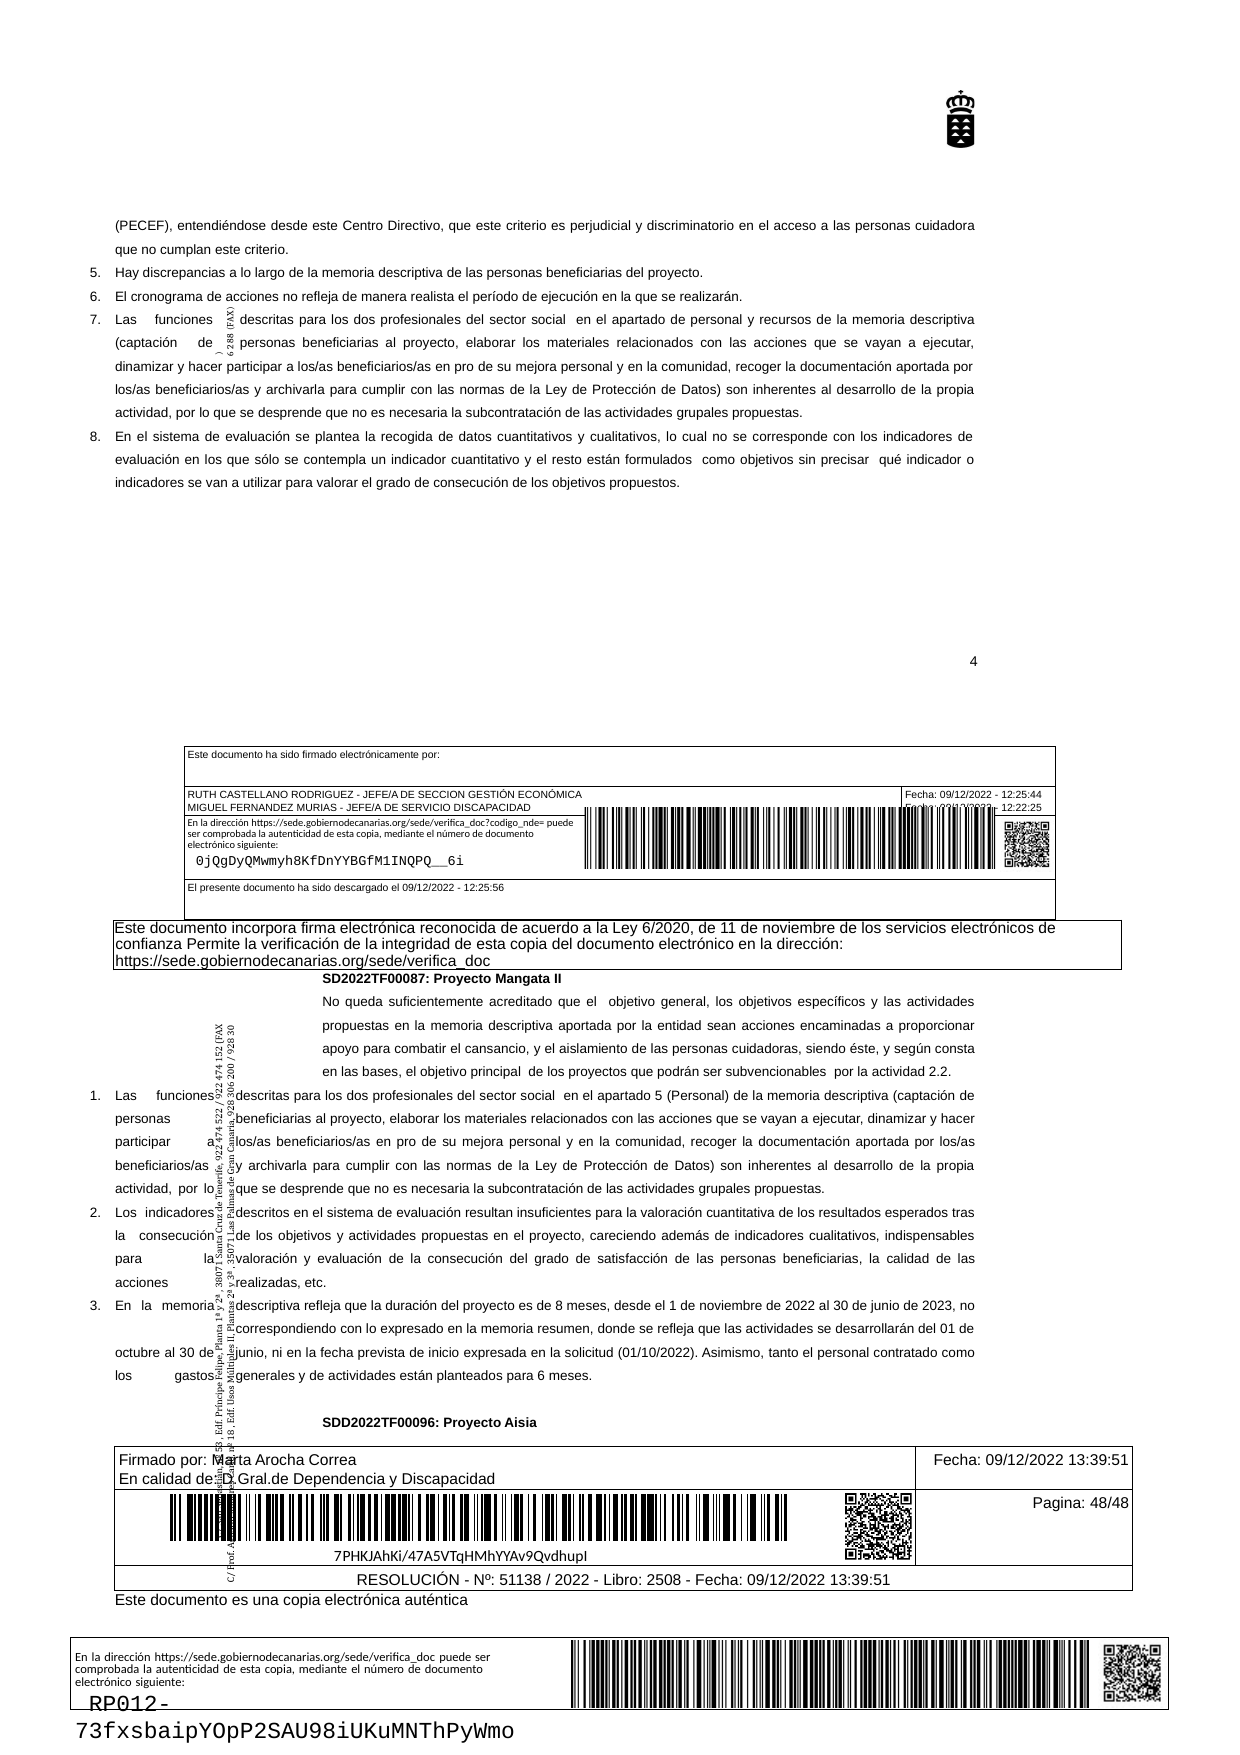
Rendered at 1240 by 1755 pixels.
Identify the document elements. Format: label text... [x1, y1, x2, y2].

table_cell [902, 816, 1055, 879]
table_header Este documento ha sido firmado electrónicamente por: [185, 747, 902, 786]
text Este documento incorpora firma electrónica reconocida de acuerdo a la Ley 6/2020, de 11 de noviembre de los servicios electrónicos de confianza Permite la verificación de la integridad de esta copia del documento electrónico en la dirección: https://sede.gobiernodecanarias.org/sede/verifica_doc [114, 921, 1121, 969]
list Los indicadores descritos en el sistema de evaluación resultan insuficientes para la valoración cuantitativa de los resultados esperados tras la consecución de los objetivos y actividades propuestas en el proyecto, careciendo además de indicadores cualitativos, indispensables para la valoración y evaluación de la consecución del grado de satisfacción de las personas beneficiarias, la calidad de las acciones realizadas, etc. [89, 1204, 976, 1290]
list En la memoria descriptiva refleja que la duración del proyecto es de 8 meses, desde el 1 de noviembre de 2022 al 30 de junio de 2023, no correspondiendo con lo expresado en la memoria resumen, donde se refleja que las actividades se desarrollarán del 01 de octubre al 30 de junio, ni en la fecha prevista de inicio expresada en la solicitud (01/10/2022). Asimismo, tanto el personal contratado como los gastos generales y de actividades están planteados para 6 meses. [89, 1298, 976, 1383]
table_cell El presente documento ha sido descargado el 09/12/2022 - 12:25:56 [185, 880, 902, 918]
text SD2022TF00087: Proyecto Mangata II [322, 971, 976, 986]
list Las funciones descritas para los dos profesionales del sector social en el apartado 5 (Personal) de la memoria descriptiva (captación de personas beneficiarias al proyecto, elaborar los materiales relacionados con las acciones que se vayan a ejecutar, dinamizar y hacer participar a los/as beneficiarios/as en pro de su mejora personal y en la comunidad, recoger la documentación aportada por los/as beneficiarios/as y archivarla para cumplir con las normas de la Ley de Protección de Datos) son inherentes al desarrollo de la propia actividad, por lo que se desprende que no es necesaria la subcontratación de las actividades grupales propuestas. [89, 1087, 976, 1196]
list El cronograma de acciones no refleja de manera realista el período de ejecución en la que se realizarán. [89, 288, 976, 304]
table_cell [902, 880, 1055, 918]
list (PECEF), entendiéndose desde este Centro Directivo, que este criterio es perjudicial y discriminatorio en el acceso a las personas cuidadora que no cumplan este criterio. [89, 218, 976, 257]
list Las funciones descritas para los dos profesionales del sector social en el apartado de personal y recursos de la memoria descriptiva (captación de personas beneficiarias al proyecto, elaborar los materiales relacionados con las acciones que se vayan a ejecutar, dinamizar y hacer participar a los/as beneficiarios/as en pro de su mejora personal y en la comunidad, recoger la documentación aportada por los/as beneficiarios/as y archivarla para cumplir con las normas de la Ley de Protección de Datos) son inherentes al desarrollo de la propia actividad, por lo que se desprende que no es necesaria la subcontratación de las actividades grupales propuestas. [89, 312, 976, 421]
table_cell RUTH CASTELLANO RODRIGUEZ - JEFE/A DE SECCION GESTIÓN ECONÓMICA MIGUEL FERNANDEZ MURIAS - JEFE/A DE SERVICIO DISCAPACIDAD [185, 787, 901, 814]
list En el sistema de evaluación se plantea la recogida de datos cuantitativos y cualitativos, lo cual no se corresponde con los indicadores de evaluación en los que sólo se contempla un indicador cuantitativo y el resto están formulados como objetivos sin precisar qué indicador o indicadores se van a utilizar para valorar el grado de consecución de los objetivos propuestos. [89, 428, 976, 491]
list Hay discrepancias a lo largo de la memoria descriptiva de las personas beneficiarias del proyecto. [89, 265, 976, 280]
table_header [902, 747, 1055, 786]
text 4 [115, 652, 977, 670]
table_cell Fecha: 09/12/2022 - 12:25:44 Fecha: 09/12/2022 - 12:22:25 [902, 787, 1055, 814]
text SDD2022TF00096: Proyecto Aisia [322, 1415, 976, 1430]
table_cell En la dirección https://sede.gobiernodecanarias.org/sede/verifica_doc?codigo_nde= puede ser comprobada la autenticidad de esta copia, mediante el número de documento electrónico siguiente: 0jQgDyQMwmyh8KfDnYYBGfM1INQPQ__6i [185, 816, 902, 879]
text No queda suficientemente acreditado que el objetivo general, los objetivos específicos y las actividades propuestas en la memoria descriptiva aportada por la entidad sean acciones encaminadas a proporcionar apoyo para combatir el cansancio, y el aislamiento de las personas cuidadoras, siendo éste, y según consta en las bases, el objetivo principal de los proyectos que podrán ser subvencionables por la actividad 2.2. [322, 994, 976, 1079]
